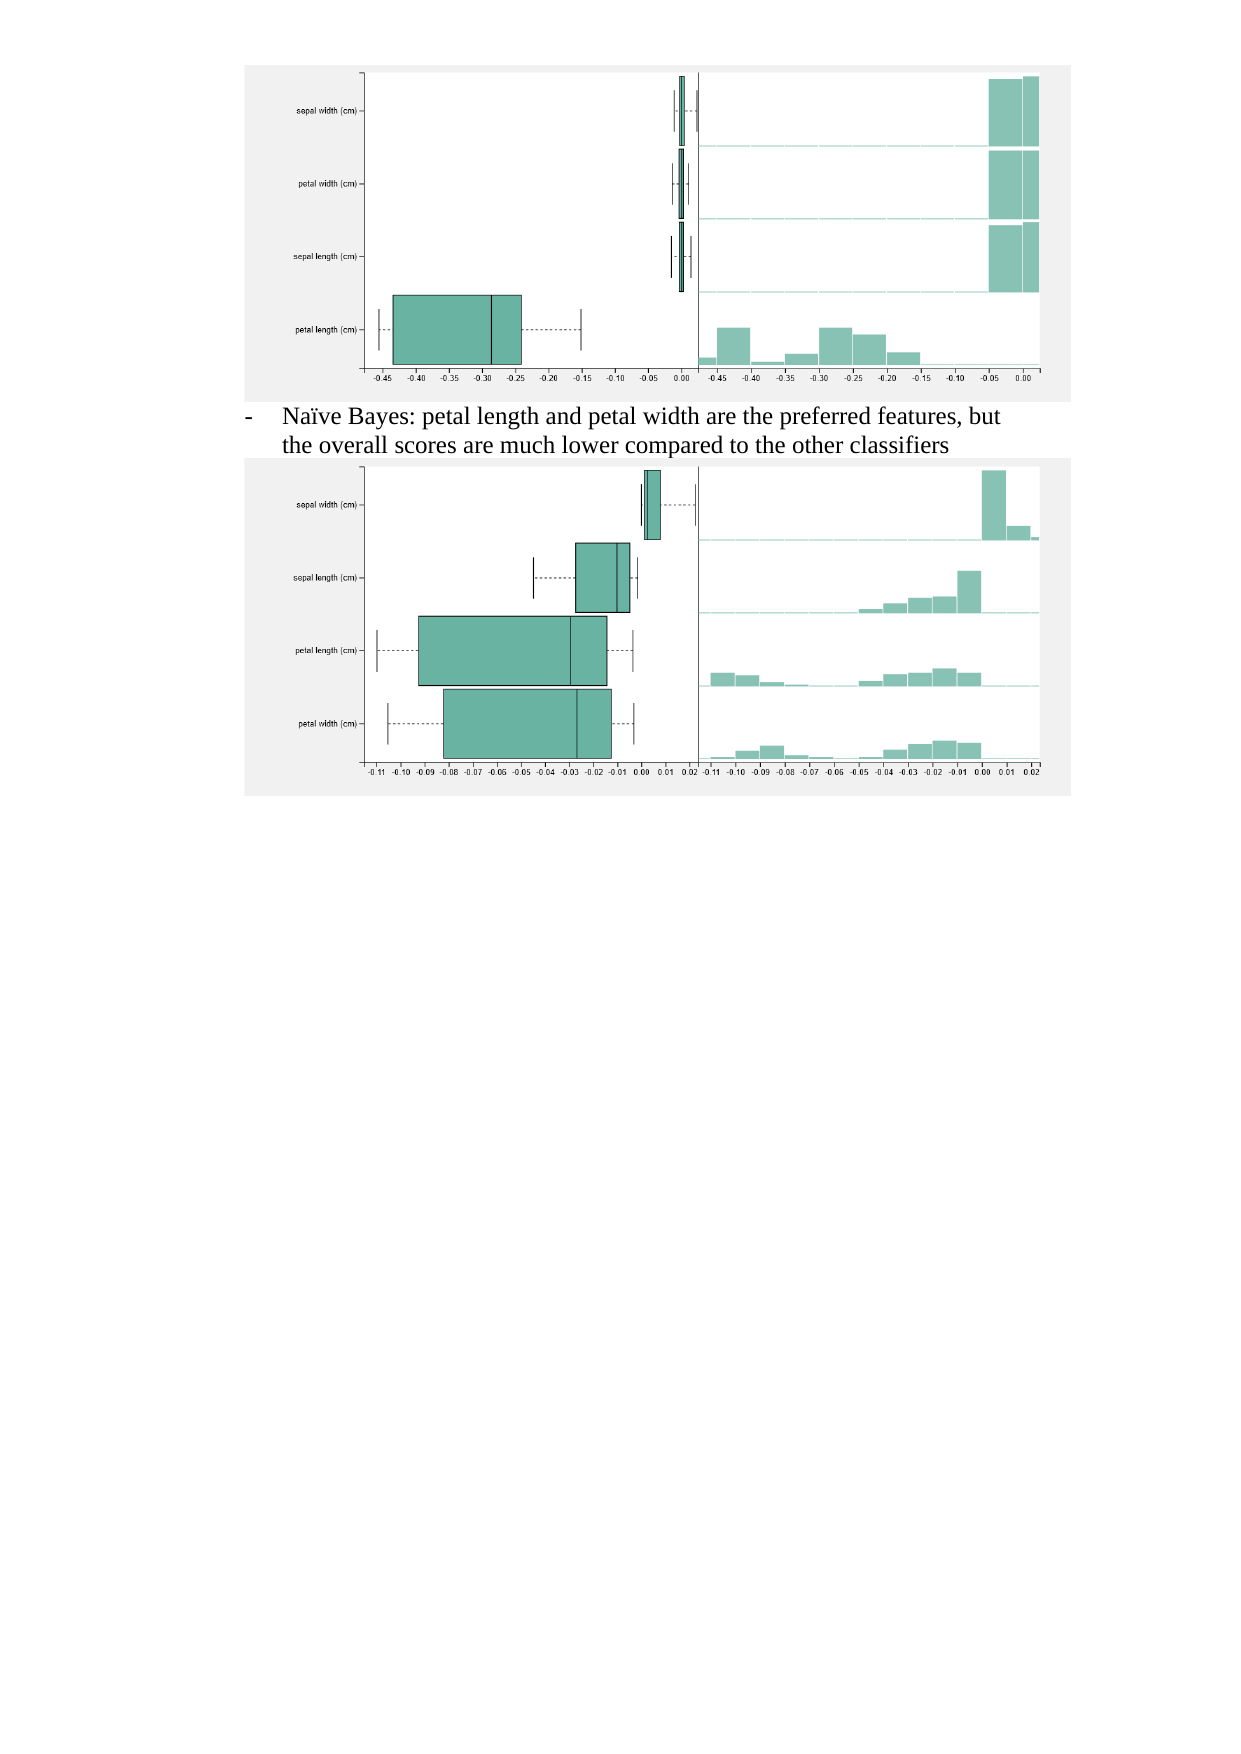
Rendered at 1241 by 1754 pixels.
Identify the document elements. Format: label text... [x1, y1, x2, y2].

list Naïve Bayes: petal length and petal width are the preferred features, but the overall scores are much lower compared to the other classifiers [244, 402, 1033, 458]
